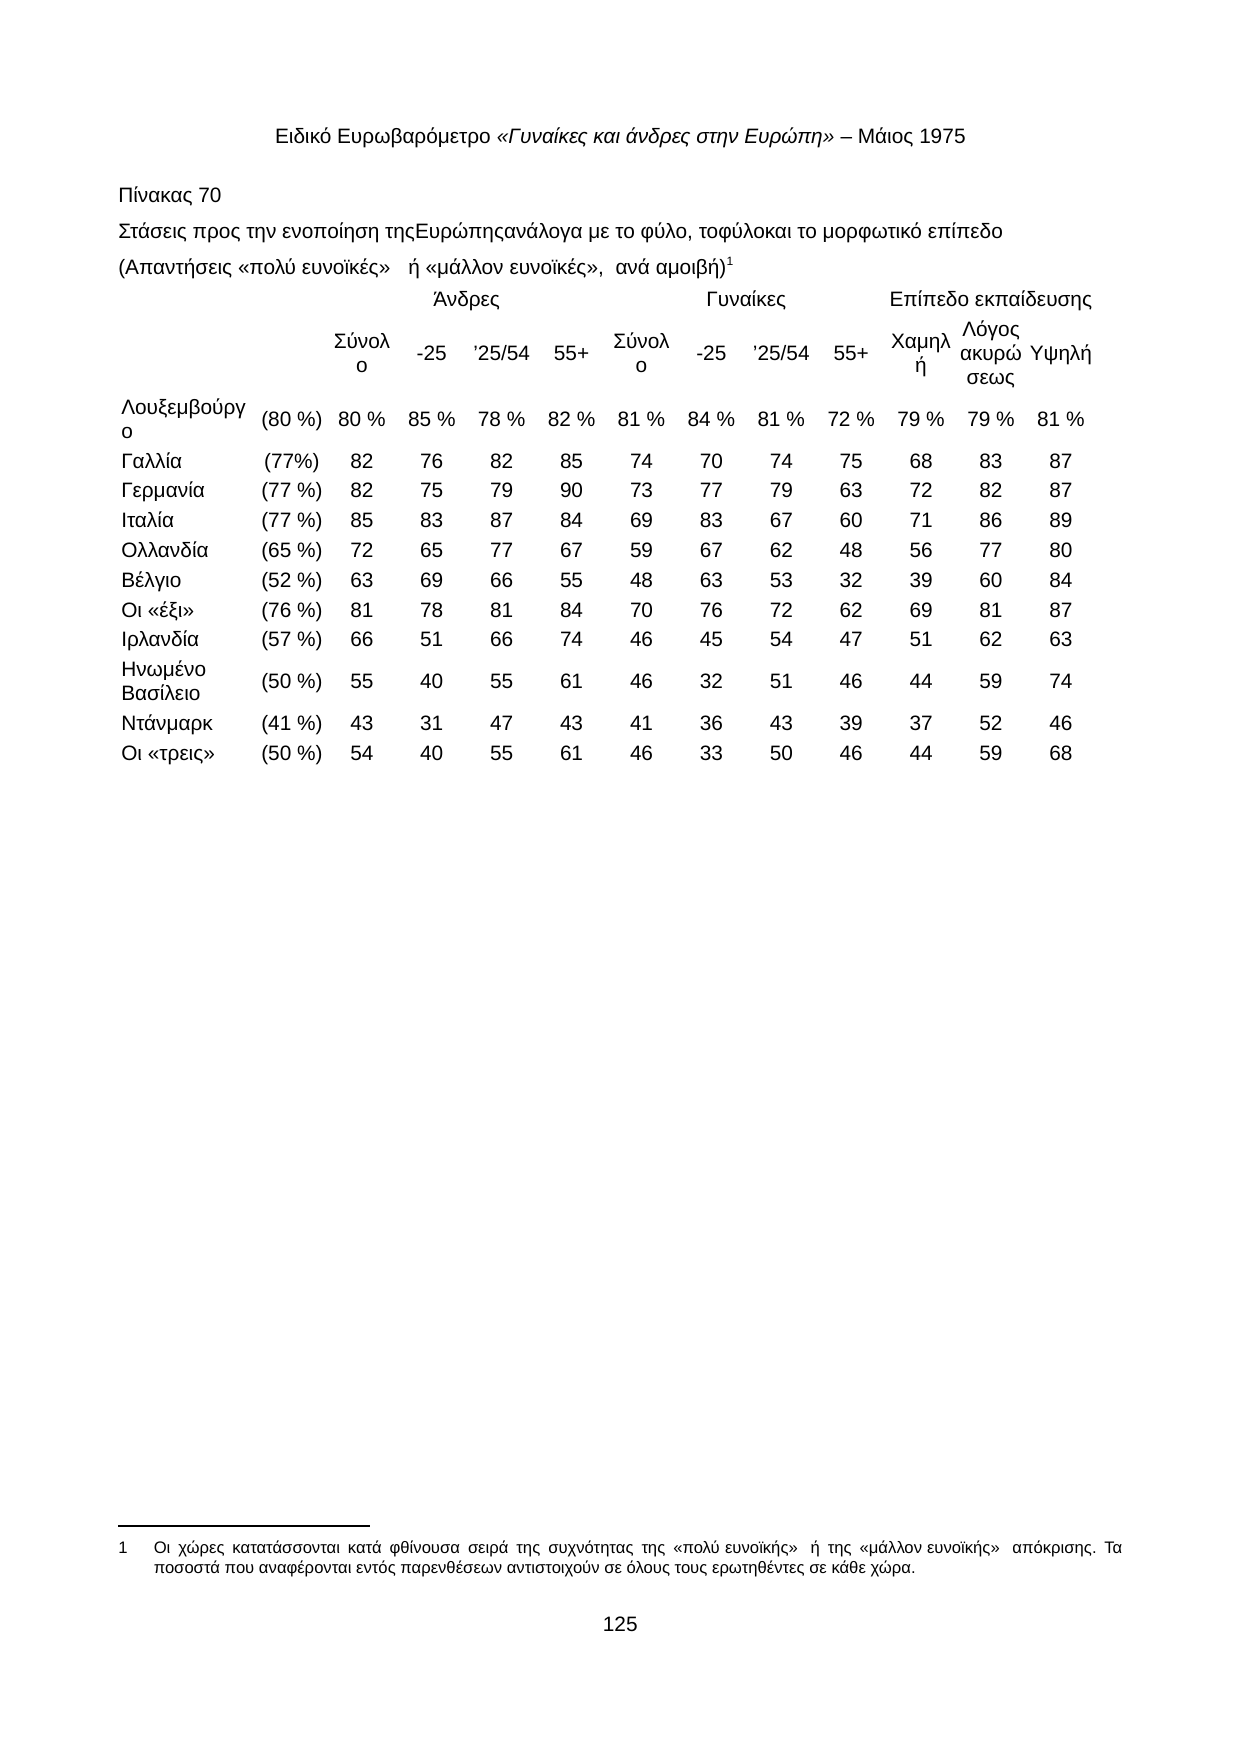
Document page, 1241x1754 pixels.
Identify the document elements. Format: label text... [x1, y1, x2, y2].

table_cell 63 [327, 565, 397, 594]
table_cell 39 [886, 565, 956, 594]
table_cell 50 [746, 738, 816, 767]
table_cell 63 [1026, 624, 1096, 654]
table_cell 55 [466, 738, 536, 767]
table_cell 46 [606, 738, 676, 767]
table_cell 61 [536, 654, 606, 708]
table_cell Οι «τρεις» [118, 738, 257, 767]
table_cell 66 [466, 565, 536, 594]
table_cell 84 [536, 505, 606, 535]
table_cell 78 [397, 595, 466, 624]
table_cell 59 [956, 654, 1026, 708]
table_cell (80 %) [257, 392, 327, 446]
table_cell 72 [327, 535, 397, 565]
table_cell 80 % [327, 392, 397, 446]
table_cell 72 % [816, 392, 886, 446]
table_header [257, 284, 327, 314]
table_cell Σύνολο [327, 314, 397, 392]
table_cell -25 [676, 314, 746, 392]
table_cell 84 [536, 595, 606, 624]
table_cell ’25/54 [466, 314, 536, 392]
table_cell (50 %) [257, 738, 327, 767]
table_cell 51 [746, 654, 816, 708]
table_cell 80 [1026, 535, 1096, 565]
table_cell 66 [466, 624, 536, 654]
table_cell 86 [956, 505, 1026, 535]
table_cell 85 [327, 505, 397, 535]
table_cell 62 [956, 624, 1026, 654]
table_cell (57 %) [257, 624, 327, 654]
table_cell Χαμηλή [886, 314, 956, 392]
table_cell 79 [466, 475, 536, 505]
table_cell 40 [397, 738, 466, 767]
table_cell Σύνολο [606, 314, 676, 392]
table_cell 46 [816, 654, 886, 708]
table_cell 59 [606, 535, 676, 565]
table_cell 81 [956, 595, 1026, 624]
table_cell 81 [466, 595, 536, 624]
table_cell 69 [397, 565, 466, 594]
table_cell Γαλλία [118, 446, 257, 475]
table_cell 67 [676, 535, 746, 565]
table_cell 85 % [397, 392, 466, 446]
table_header Επίπεδο εκπαίδευσης [886, 284, 1096, 314]
table_cell Ιρλανδία [118, 624, 257, 654]
table_cell 41 [606, 708, 676, 738]
table_cell 82 [327, 446, 397, 475]
table_cell 73 [606, 475, 676, 505]
table_cell 51 [886, 624, 956, 654]
table_cell 36 [676, 708, 746, 738]
table_cell 46 [606, 654, 676, 708]
table_cell 54 [746, 624, 816, 654]
table_cell 79 % [886, 392, 956, 446]
table_cell Ολλανδία [118, 535, 257, 565]
table_cell 76 [397, 446, 466, 475]
table_cell Ντάνμαρκ [118, 708, 257, 738]
table_cell 76 [676, 595, 746, 624]
table_cell (76 %) [257, 595, 327, 624]
table_cell 70 [676, 446, 746, 475]
table_cell 87 [466, 505, 536, 535]
table_cell 33 [676, 738, 746, 767]
table_cell (77%) [257, 446, 327, 475]
table_cell 45 [676, 624, 746, 654]
table_cell 56 [886, 535, 956, 565]
table_cell 83 [397, 505, 466, 535]
table_cell 48 [606, 565, 676, 594]
table_cell 84 % [676, 392, 746, 446]
table_cell Οι «έξι» [118, 595, 257, 624]
table_cell 46 [606, 624, 676, 654]
table_cell 46 [816, 738, 886, 767]
table_cell 40 [397, 654, 466, 708]
table_cell 54 [327, 738, 397, 767]
table_cell 47 [816, 624, 886, 654]
table_cell 81 % [1026, 392, 1096, 446]
table_cell 31 [397, 708, 466, 738]
table_cell 75 [397, 475, 466, 505]
table_cell ’25/54 [746, 314, 816, 392]
table_cell 48 [816, 535, 886, 565]
table_cell 77 [956, 535, 1026, 565]
table_cell 32 [676, 654, 746, 708]
table_cell 84 [1026, 565, 1096, 594]
table_cell 32 [816, 565, 886, 594]
table_cell 72 [746, 595, 816, 624]
table_cell 69 [606, 505, 676, 535]
table_cell 74 [536, 624, 606, 654]
table_cell Ηνωμένο Βασίλειο [118, 654, 257, 708]
table_cell 47 [466, 708, 536, 738]
text (Απαντήσεις «πολύ ευνοϊκές» ή «μάλλον ευνοϊκές», ανά αμοιβή) [118, 254, 1122, 278]
table_cell 74 [606, 446, 676, 475]
table_cell 46 [1026, 708, 1096, 738]
table_cell 83 [956, 446, 1026, 475]
table_cell [257, 314, 327, 392]
table_cell 62 [746, 535, 816, 565]
table_cell [118, 314, 257, 392]
table_cell (52 %) [257, 565, 327, 594]
table_cell 81 % [746, 392, 816, 446]
table_cell 77 [466, 535, 536, 565]
table_cell (65 %) [257, 535, 327, 565]
table_cell 75 [816, 446, 886, 475]
table_cell 78 % [466, 392, 536, 446]
table_cell 68 [1026, 738, 1096, 767]
table_cell (41 %) [257, 708, 327, 738]
table_cell -25 [397, 314, 466, 392]
table_cell 44 [886, 654, 956, 708]
table_cell 72 [886, 475, 956, 505]
table_cell 68 [886, 446, 956, 475]
table_cell 79 [746, 475, 816, 505]
table_cell 83 [676, 505, 746, 535]
table_cell 55 [327, 654, 397, 708]
text Οι χώρες κατατάσσονται κατά φθίνουσα σειρά της συχνότητας της «πολύ ευνοϊκής» ή της «μάλλον ευνοϊκής» απόκρισης. Τα ποσοστά που αναφέρονται εντός παρενθέσεων αντιστοιχούν σε όλους τους ερωτηθέντες σε κάθε χώρα. [118, 1538, 1122, 1577]
table_cell 43 [536, 708, 606, 738]
table_cell 55+ [816, 314, 886, 392]
table_cell 90 [536, 475, 606, 505]
table_cell 82 % [536, 392, 606, 446]
table_cell Λόγος ακυρώσεως [956, 314, 1026, 392]
table_cell 74 [746, 446, 816, 475]
table_cell 43 [327, 708, 397, 738]
table_cell 39 [816, 708, 886, 738]
table_cell 37 [886, 708, 956, 738]
table_cell 82 [956, 475, 1026, 505]
text Στάσεις προς την ενοποίηση τηςΕυρώπηςανάλογα με το φύλο, τοφύλοκαι το μορφωτικό επίπεδο [118, 219, 1122, 243]
text Πίνακας 70 [118, 183, 1122, 207]
table_cell 62 [816, 595, 886, 624]
table_cell 79 % [956, 392, 1026, 446]
table_header Άνδρες [327, 284, 606, 314]
table_cell 66 [327, 624, 397, 654]
table_cell 60 [816, 505, 886, 535]
table_cell 63 [676, 565, 746, 594]
table_cell 52 [956, 708, 1026, 738]
table_cell 89 [1026, 505, 1096, 535]
table_header Γυναίκες [606, 284, 886, 314]
table_cell 61 [536, 738, 606, 767]
table_cell 69 [886, 595, 956, 624]
table_cell 53 [746, 565, 816, 594]
table_cell 81 [327, 595, 397, 624]
table_cell 67 [536, 535, 606, 565]
table_cell (50 %) [257, 654, 327, 708]
table_cell Ιταλία [118, 505, 257, 535]
table_cell 55+ [536, 314, 606, 392]
table_cell 74 [1026, 654, 1096, 708]
table_cell Λουξεμβούργο [118, 392, 257, 446]
table_cell Υψηλή [1026, 314, 1096, 392]
table_cell 63 [816, 475, 886, 505]
table_cell 59 [956, 738, 1026, 767]
table_cell 82 [327, 475, 397, 505]
table_cell 87 [1026, 595, 1096, 624]
table_cell 71 [886, 505, 956, 535]
table_cell (77 %) [257, 475, 327, 505]
table_cell 43 [746, 708, 816, 738]
table_cell 70 [606, 595, 676, 624]
table_cell Γερμανία [118, 475, 257, 505]
table_cell 55 [536, 565, 606, 594]
table_cell 65 [397, 535, 466, 565]
table_cell 51 [397, 624, 466, 654]
table_cell 87 [1026, 475, 1096, 505]
table_cell 87 [1026, 446, 1096, 475]
table_cell 44 [886, 738, 956, 767]
table_cell 81 % [606, 392, 676, 446]
table_cell 77 [676, 475, 746, 505]
table_cell Βέλγιο [118, 565, 257, 594]
table_cell 60 [956, 565, 1026, 594]
table_header [118, 284, 257, 314]
table_cell 82 [466, 446, 536, 475]
table_cell 67 [746, 505, 816, 535]
table_cell (77 %) [257, 505, 327, 535]
table_cell 85 [536, 446, 606, 475]
table_cell 55 [466, 654, 536, 708]
